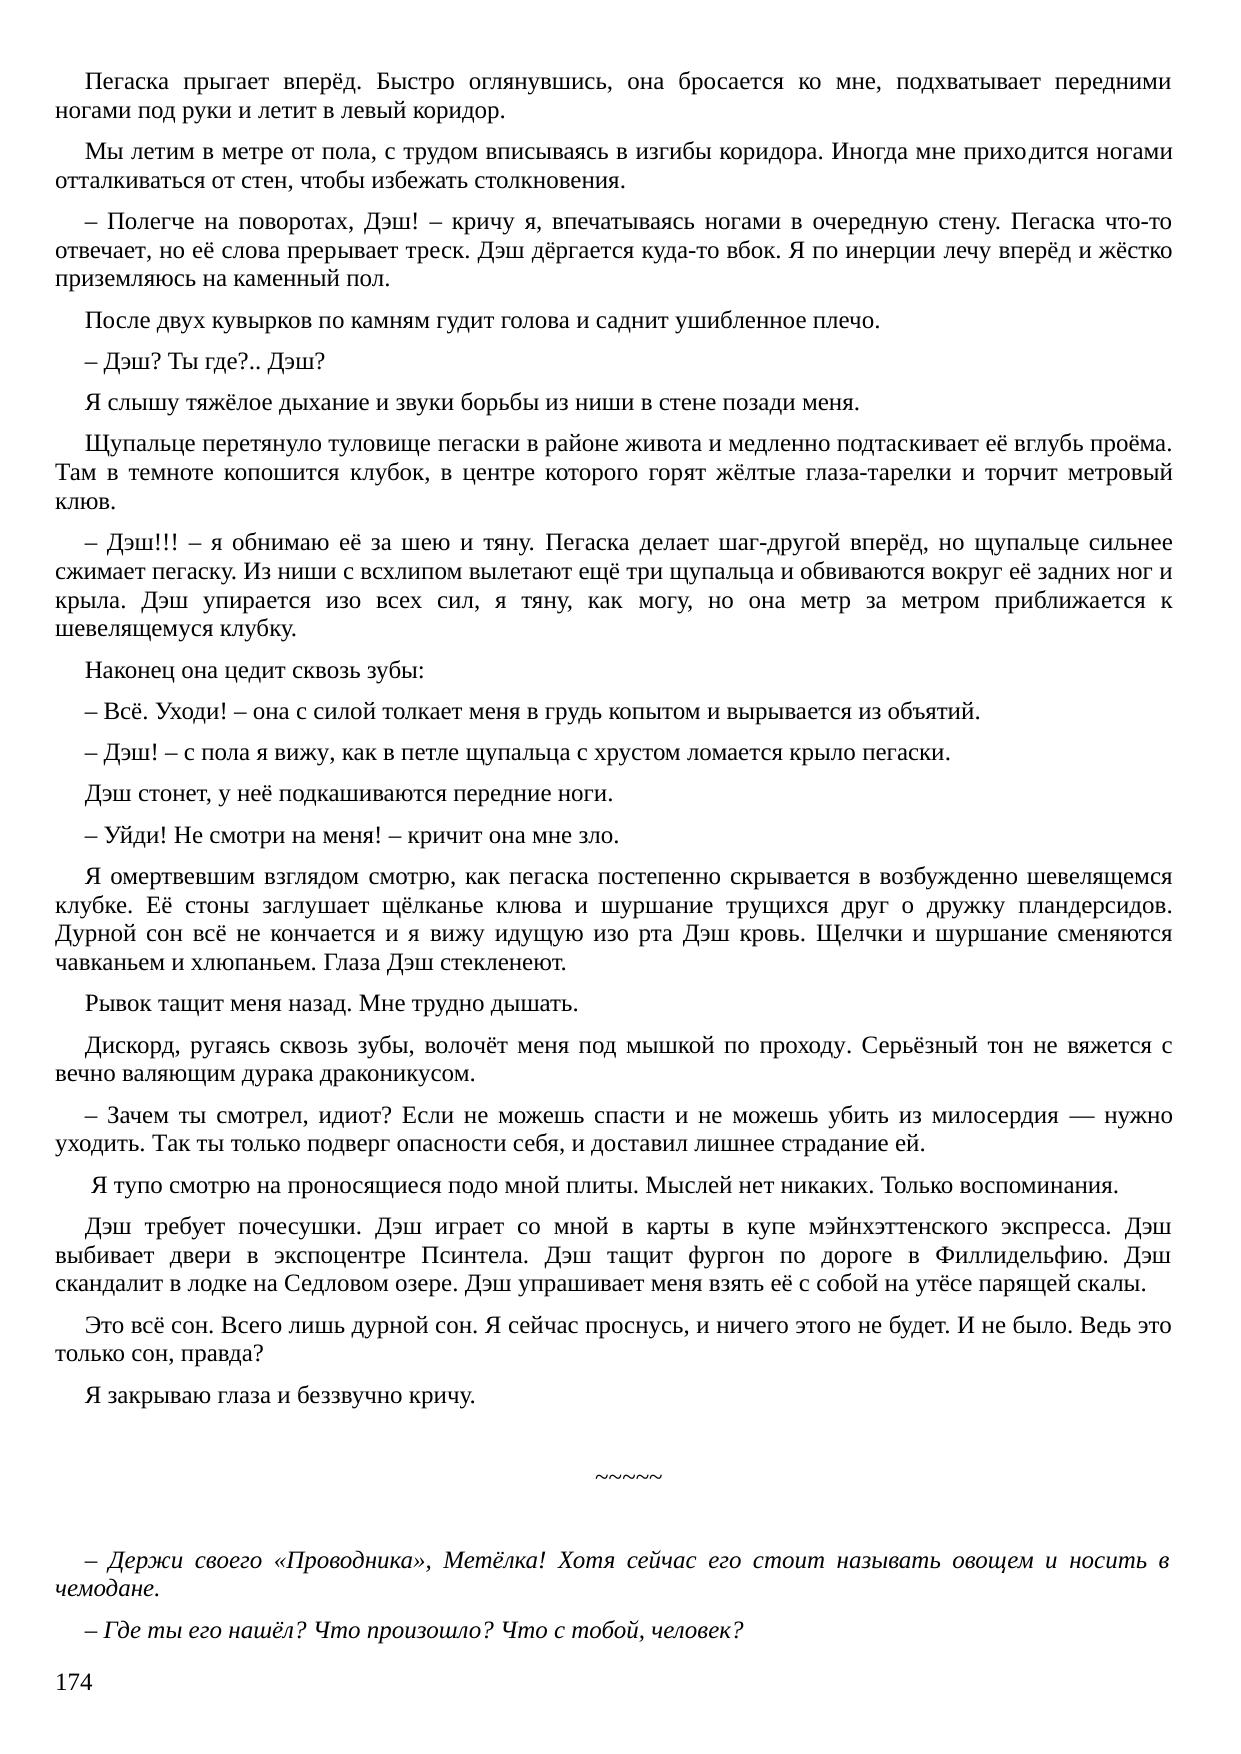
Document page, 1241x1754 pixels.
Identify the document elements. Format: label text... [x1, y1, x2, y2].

text Пегаска прыгает вперёд. Быстро оглянувшись, она бросается ко мне, подхватывает передними ногами под руки и летит в левый коридор. [55, 66, 1173, 123]
text Дискорд, ругаясь сквозь зубы, волочёт меня под мышкой по проходу. Серьёзный тон не вяжется с вечно валяющим дурака драконикусом. [55, 1030, 1173, 1087]
text – Дэш!!! – я обнимаю её за шею и тяну. Пегаска делает шаг-другой вперёд, но щупальце сильнее сжимает пегаску. Из ниши с всхлипом вылетают ещё три щупальца и обвиваются вокруг её задних ног и крыла. Дэш упирается изо всех сил, я тяну, как могу, но она метр за метром приближается к шевелящемуся клубку. [55, 527, 1173, 642]
text Я омертвевшим взглядом смотрю, как пегаска постепенно скрывается в возбужденно шевелящемся клубке. Её стоны заглушает щёлканье клюва и шуршание трущихся друг о дружку пландерсидов. Дурной сон всё не кончается и я вижу идущую изо рта Дэш кровь. Щелчки и шуршание сменяются чавканьем и хлюпаньем. Глаза Дэш стекленеют. [55, 861, 1173, 976]
text Я слышу тяжёлое дыхание и звуки борьбы из ниши в стене позади меня. [55, 387, 1173, 416]
text Щупальце перетянуло туловище пегаски в районе живота и медленно подтаскивает её вглубь проёма. Там в темноте копошится клубок, в центре которого горят жёлтые глаза-тарелки и торчит метровый клюв. [55, 428, 1173, 515]
text – Держи своего «Проводника», Метёлка! Хотя сейчас его стоит называть овощем и носить в чемодане. [55, 1545, 1173, 1602]
text – Где ты его нашёл? Что произошло? Что с тобой, человек? [55, 1615, 1173, 1643]
text Я закрываю глаза и беззвучно кричу. [55, 1380, 1173, 1408]
text ~~~~~ [55, 1462, 1173, 1491]
text Дэш стонет, у неё подкашиваются передние ноги. [55, 778, 1173, 807]
text После двух кувырков по камням гудит голова и саднит ушибленное плечо. [55, 305, 1173, 333]
text – Полегче на поворотах, Дэш! – кричу я, впечатываясь ногами в очередную стену. Пегаска что-то отвечает, но её слова прерывает треск. Дэш дёргается куда-то вбок. Я по инерции лечу вперёд и жёстко приземляюсь на каменный пол. [55, 206, 1173, 292]
text Это всё сон. Всего лишь дурной сон. Я сейчас проснусь, и ничего этого не будет. И не было. Ведь это только сон, правда? [55, 1310, 1173, 1367]
text – Дэш? Ты где?.. Дэш? [55, 346, 1173, 375]
text – Всё. Уходи! – она с силой толкает меня в грудь копытом и вырывается из объятий. [55, 696, 1173, 725]
text Рывок тащит меня назад. Мне трудно дышать. [55, 988, 1173, 1017]
text – Дэш! – с пола я вижу, как в петле щупальца с хрустом ломается крыло пегаски. [55, 737, 1173, 766]
text Наконец она цедит сквозь зубы: [55, 655, 1173, 683]
text Дэш требует почесушки. Дэш играет со мной в карты в купе мэйнхэттенского экспресса. Дэш выбивает двери в экспоцентре Псинтела. Дэш тащит фургон по дороге в Филлидельфию. Дэш скандалит в лодке на Седловом озере. Дэш упрашивает меня взять её с собой на утёсе парящей скалы. [55, 1211, 1173, 1297]
text Мы летим в метре от пола, с трудом вписываясь в изгибы коридора. Иногда мне приходится ногами отталкиваться от стен, чтобы избежать столкновения. [55, 136, 1173, 193]
text – Уйди! Не смотри на меня! – кричит она мне зло. [55, 820, 1173, 848]
text Я тупо смотрю на проносящиеся подо мной плиты. Мыслей нет никаких. Только воспоминания. [55, 1170, 1173, 1198]
text – Зачем ты смотрел, идиот? Если не можешь спасти и не можешь убить из милосердия — нужно уходить. Так ты только подверг опасности себя, и доставил лишнее страдание ей. [55, 1100, 1173, 1157]
